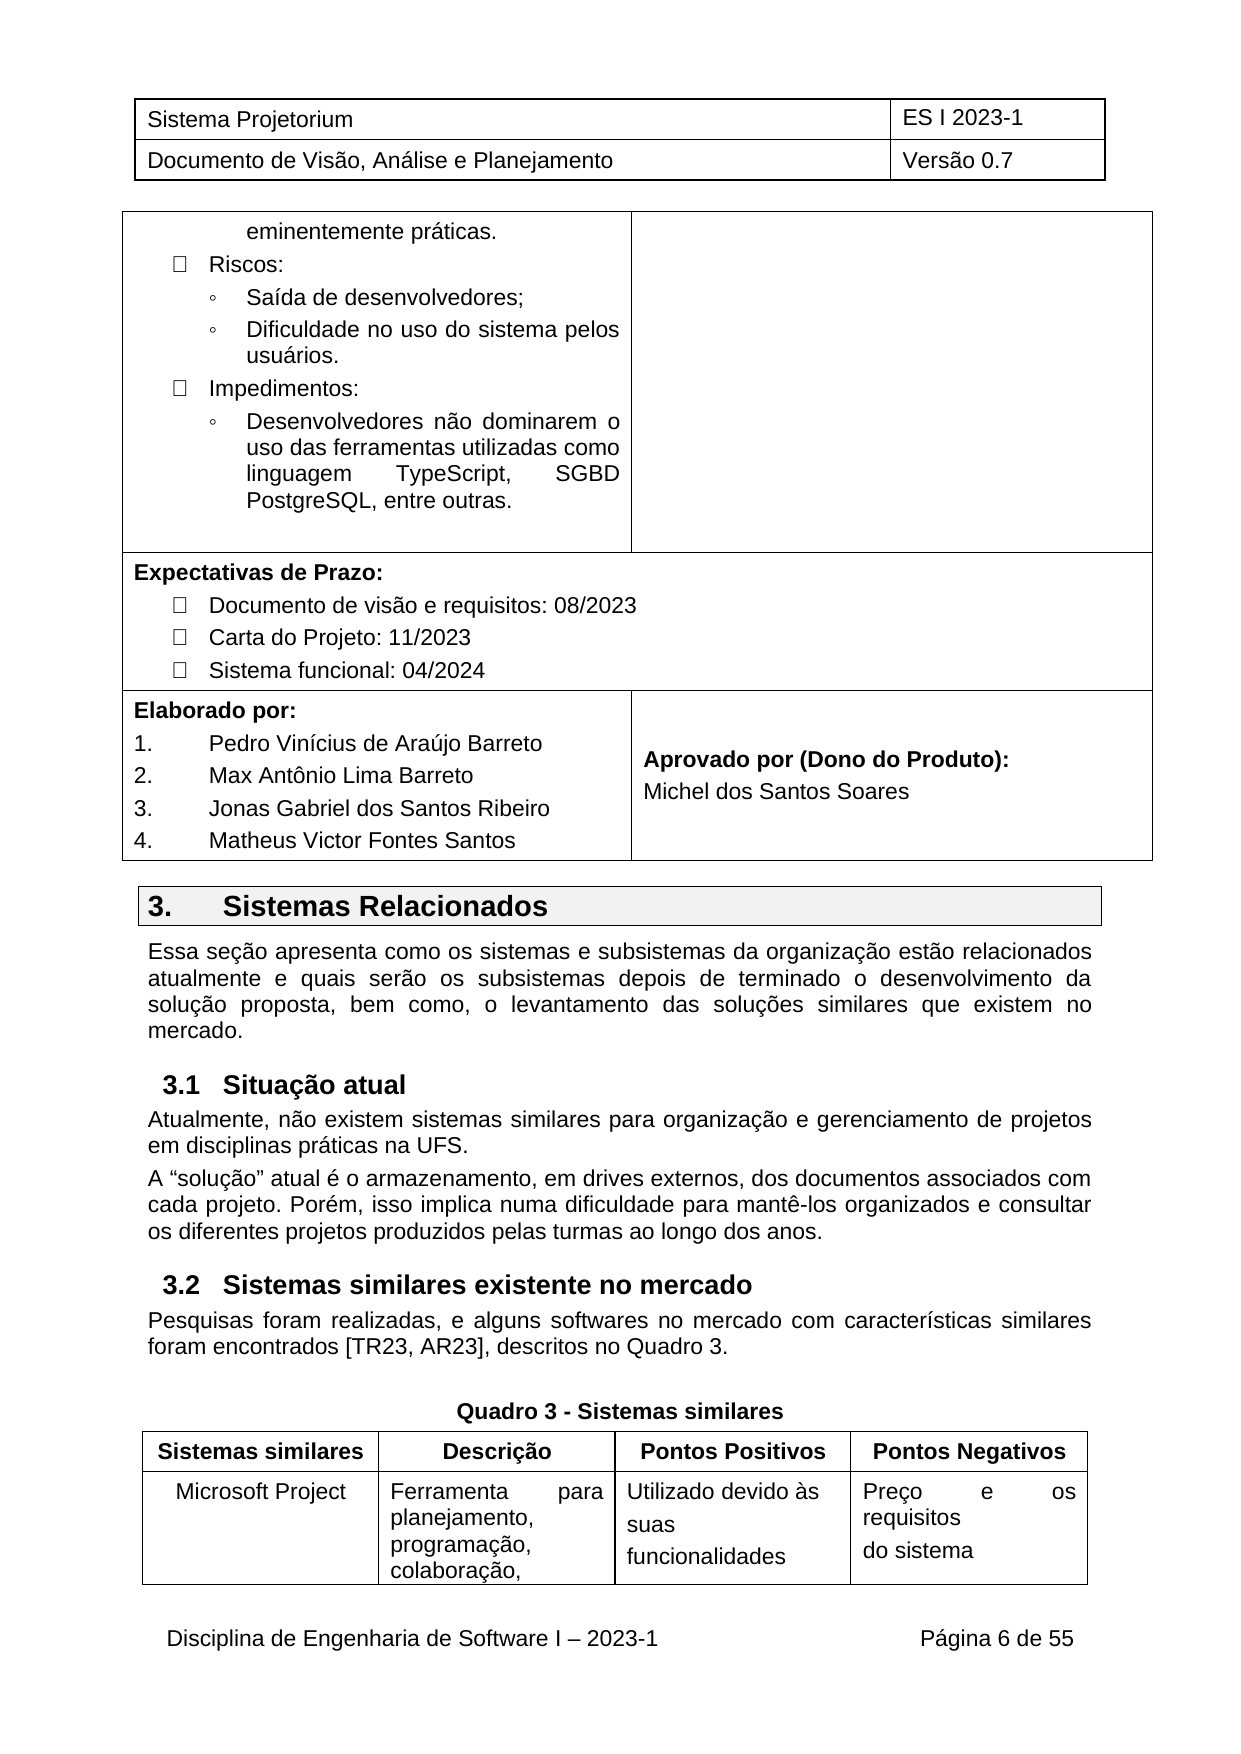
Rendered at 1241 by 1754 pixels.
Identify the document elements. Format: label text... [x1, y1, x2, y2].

subtitle Sistemas Relacionados [139, 887, 1101, 925]
table_cell Preço e os requisitos do sistema [851, 1472, 1087, 1583]
text Essa seção apresenta como os sistemas e subsistemas da organização estão relacionados atualmente e quais serão os subsistemas depois de terminado o desenvolvimento da solução proposta, bem como, o levantamento das soluções similares que existem no mercado. [148, 938, 1092, 1044]
text Quadro 3 - Sistemas similares [148, 1398, 1092, 1424]
text A “solução” atual é o armazenamento, em drives externos, dos documentos associados com cada projeto. Porém, isso implica numa dificuldade para mantê-los organizados e consultar os diferentes projetos produzidos pelas turmas ao longo dos anos. [148, 1165, 1092, 1244]
table_header Sistemas similares [143, 1432, 378, 1471]
table_header Pontos Positivos [616, 1432, 850, 1471]
table_cell Aprovado por (Dono do Produto): Michel dos Santos Soares [632, 691, 1152, 860]
text Pesquisas foram realizadas, e alguns softwares no mercado com características similares foram encontrados [TR23, AR23], descritos no Quadro 3. [148, 1307, 1092, 1359]
table_cell eminentemente práticas. Riscos: Saída de desenvolvedores; Dificuldade no uso do sistema pelos usuários. Impedimentos: Desenvolvedores não dominarem o uso das ferramentas utilizadas como linguagem TypeScript, SGBD PostgreSQL, entre outras. [123, 212, 631, 552]
table_cell Utilizado devido às suas funcionalidades [616, 1472, 850, 1583]
table_cell Expectativas de Prazo: Documento de visão e requisitos: 08/2023 Carta do Projeto: 11/2023 Sistema funcional: 04/2024 [123, 553, 1152, 689]
text Atualmente, não existem sistemas similares para organização e gerenciamento de projetos em disciplinas práticas na UFS. [148, 1106, 1092, 1159]
table_header Pontos Negativos [851, 1432, 1087, 1471]
subtitle Situação atual [162, 1069, 1092, 1100]
table_cell [632, 212, 1152, 552]
table_cell Elaborado por: Pedro Vinícius de Araújo Barreto Max Antônio Lima Barreto Jonas Gabriel dos Santos Ribeiro Matheus Victor Fontes Santos [123, 691, 631, 860]
table_cell Ferramenta para planejamento, programação, colaboração, [379, 1472, 614, 1583]
table_header Descrição [379, 1432, 614, 1471]
subtitle Sistemas similares existente no mercado [162, 1269, 1092, 1300]
table_cell Microsoft Project [143, 1472, 378, 1583]
